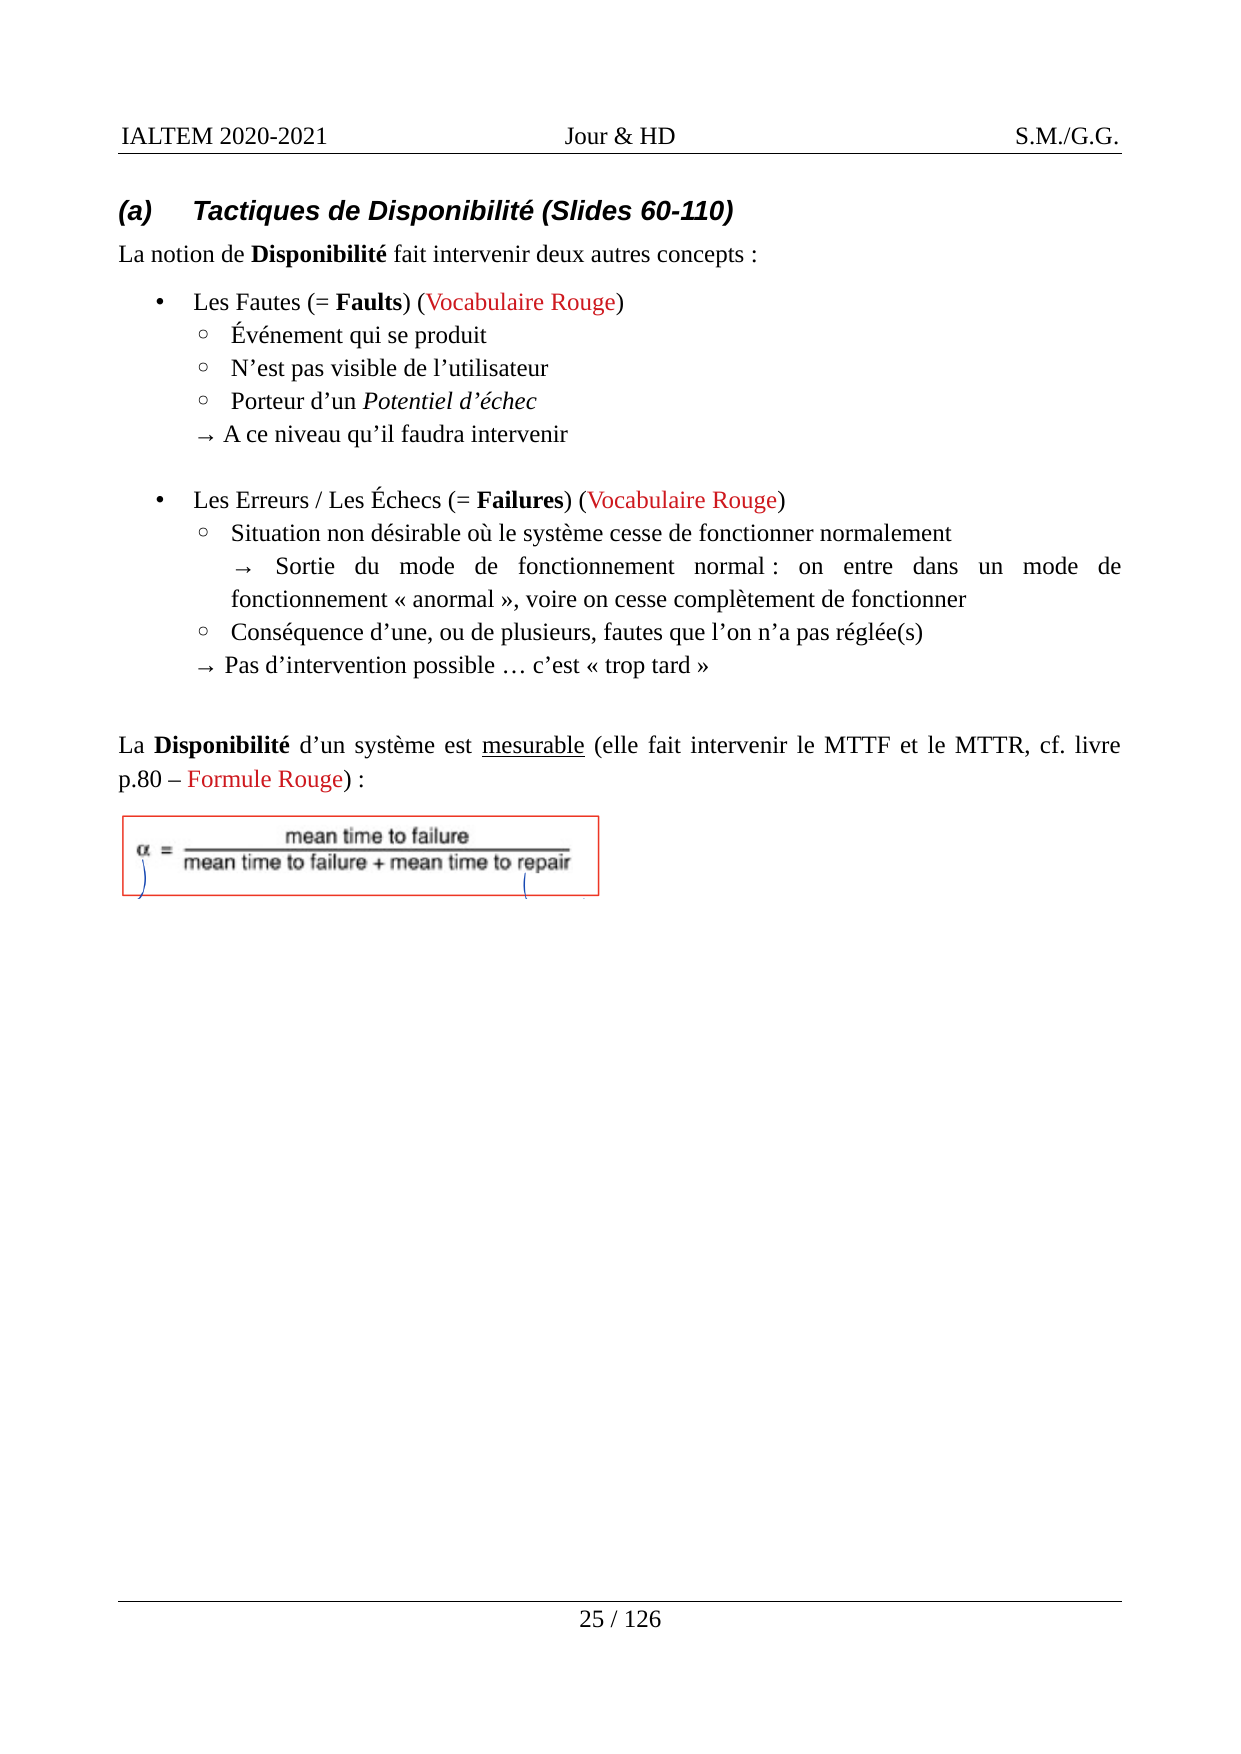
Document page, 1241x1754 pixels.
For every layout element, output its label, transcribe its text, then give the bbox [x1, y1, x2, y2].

picture [118, 811, 601, 899]
list → Sortie du mode de fonctionnement normal : on entre dans un mode de fonctionnement « anormal », voire on cesse complètement de fonctionner [193, 551, 1122, 613]
text La notion de Disponibilité fait intervenir deux autres concepts : [118, 239, 1122, 268]
text La Disponibilité d’un système est mesurable (elle fait intervenir le MTTF et le MTTR, cf. livre p.80 – Formule Rouge) : [118, 731, 1122, 792]
list Porteur d’un Potentiel d’échec [193, 386, 1122, 414]
list Les Erreurs / Les Échecs (= Failures) (Vocabulaire Rouge) [156, 485, 1122, 514]
list Les Fautes (= Faults) (Vocabulaire Rouge) [156, 287, 1122, 316]
list Situation non désirable où le système cesse de fonctionner normalement [193, 518, 1122, 547]
list Événement qui se produit [193, 320, 1122, 348]
list → A ce niveau qu’il faudra intervenir [156, 419, 1122, 448]
subtitle Tactiques de Disponibilité (Slides 60-110) [118, 195, 1122, 227]
list N’est pas visible de l’utilisateur [193, 353, 1122, 382]
list → Pas d’intervention possible … c’est « trop tard » [156, 650, 1122, 679]
list Conséquence d’une, ou de plusieurs, fautes que l’on n’a pas réglée(s) [193, 617, 1122, 646]
